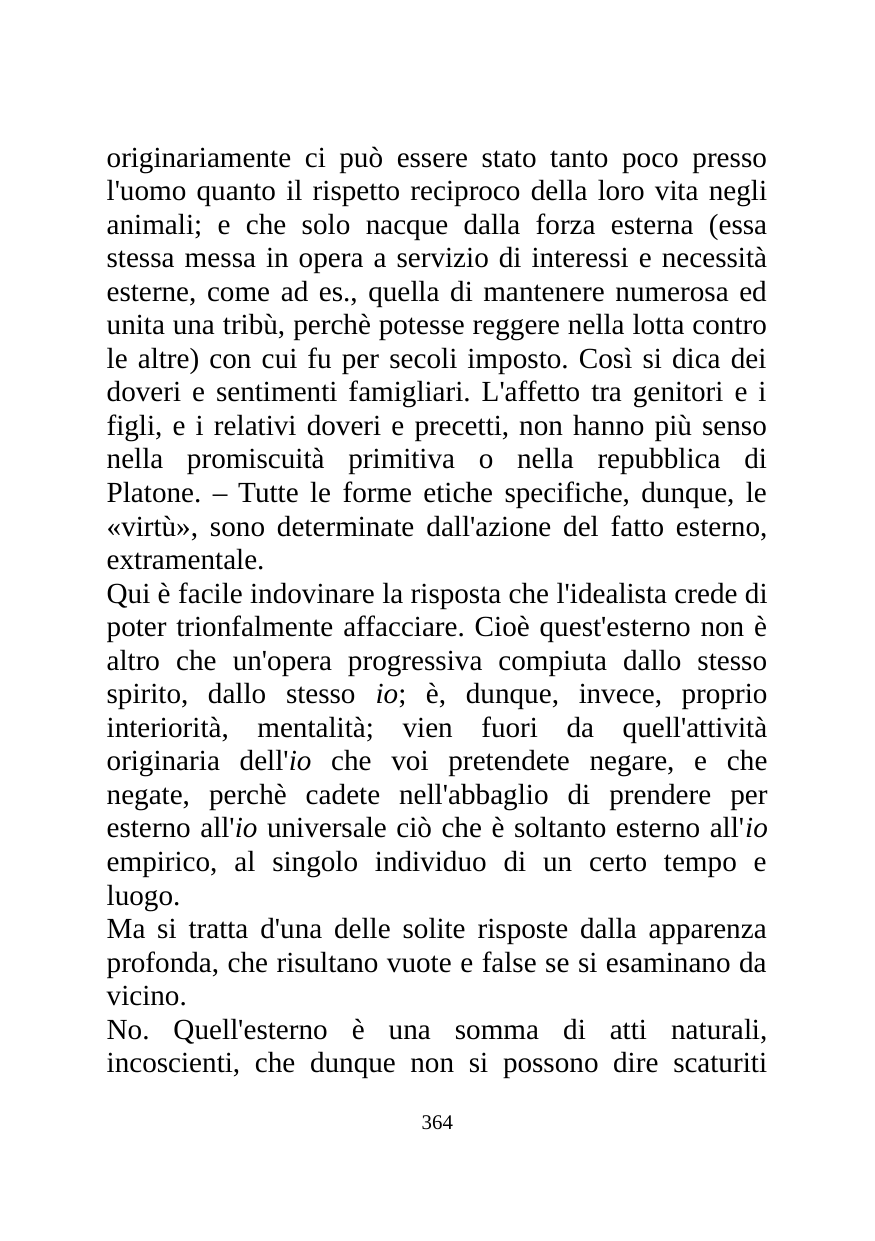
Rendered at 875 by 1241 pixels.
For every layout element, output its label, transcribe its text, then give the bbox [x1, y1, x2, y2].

text Ma si tratta d'una delle solite risposte dalla apparenza profonda, che risultano vuote e false se si esaminano da vicino. [106, 911, 768, 1012]
text No. Quell'esterno è una somma di atti naturali, incoscienti, che dunque non si possono dire scaturiti [106, 1012, 768, 1079]
text Qui è facile indovinare la risposta che l'idealista crede di poter trionfalmente affacciare. Cioè quest'esterno non è altro che un'opera progressiva compiuta dallo stesso spirito, dallo stesso io; è, dunque, invece, proprio interiorità, mentalità; vien fuori da quell'attività originaria dell'io che voi pretendete negare, e che negate, perchè cadete nell'abbaglio di prendere per esterno all'io universale ciò che è soltanto esterno all'io empirico, al singolo individuo di un certo tempo e luogo. [106, 576, 768, 911]
text originariamente ci può essere stato tanto poco presso l'uomo quanto il rispetto reciproco della loro vita negli animali; e che solo nacque dalla forza esterna (essa stessa messa in opera a servizio di interessi e necessità esterne, come ad es., quella di mantenere numerosa ed unita una tribù, perchè potesse reggere nella lotta contro le altre) con cui fu per secoli imposto. Così si dica dei doveri e sentimenti famigliari. L'affetto tra genitori e i figli, e i relativi doveri e precetti, non hanno più senso nella promiscuità primitiva o nella repubblica di Platone. – Tutte le forme etiche specifiche, dunque, le «virtù», sono determinate dall'azione del fatto esterno, extramentale. [106, 140, 768, 576]
